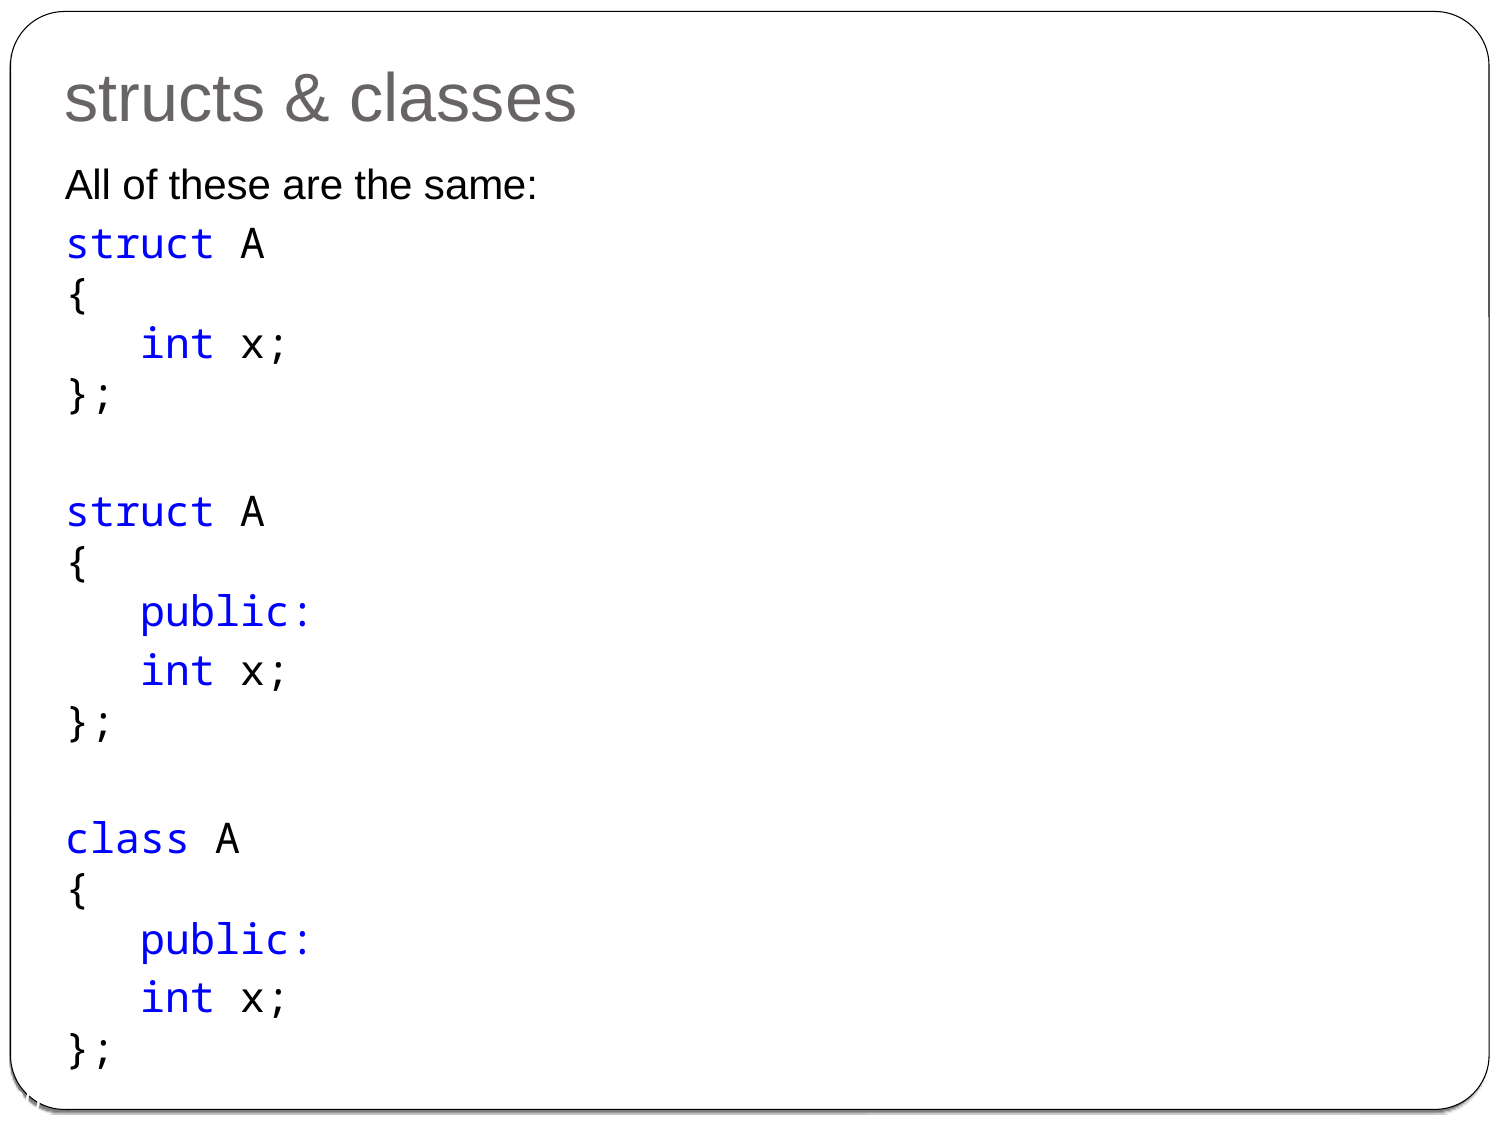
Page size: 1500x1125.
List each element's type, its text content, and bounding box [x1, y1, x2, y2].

list All of these are the same: struct A { int x; }; struct A { public: int x; }; class A { public: int x; }; [50, 149, 1450, 1088]
slide_number [0, 1074, 50, 1125]
title structs & classes [50, 45, 1450, 149]
